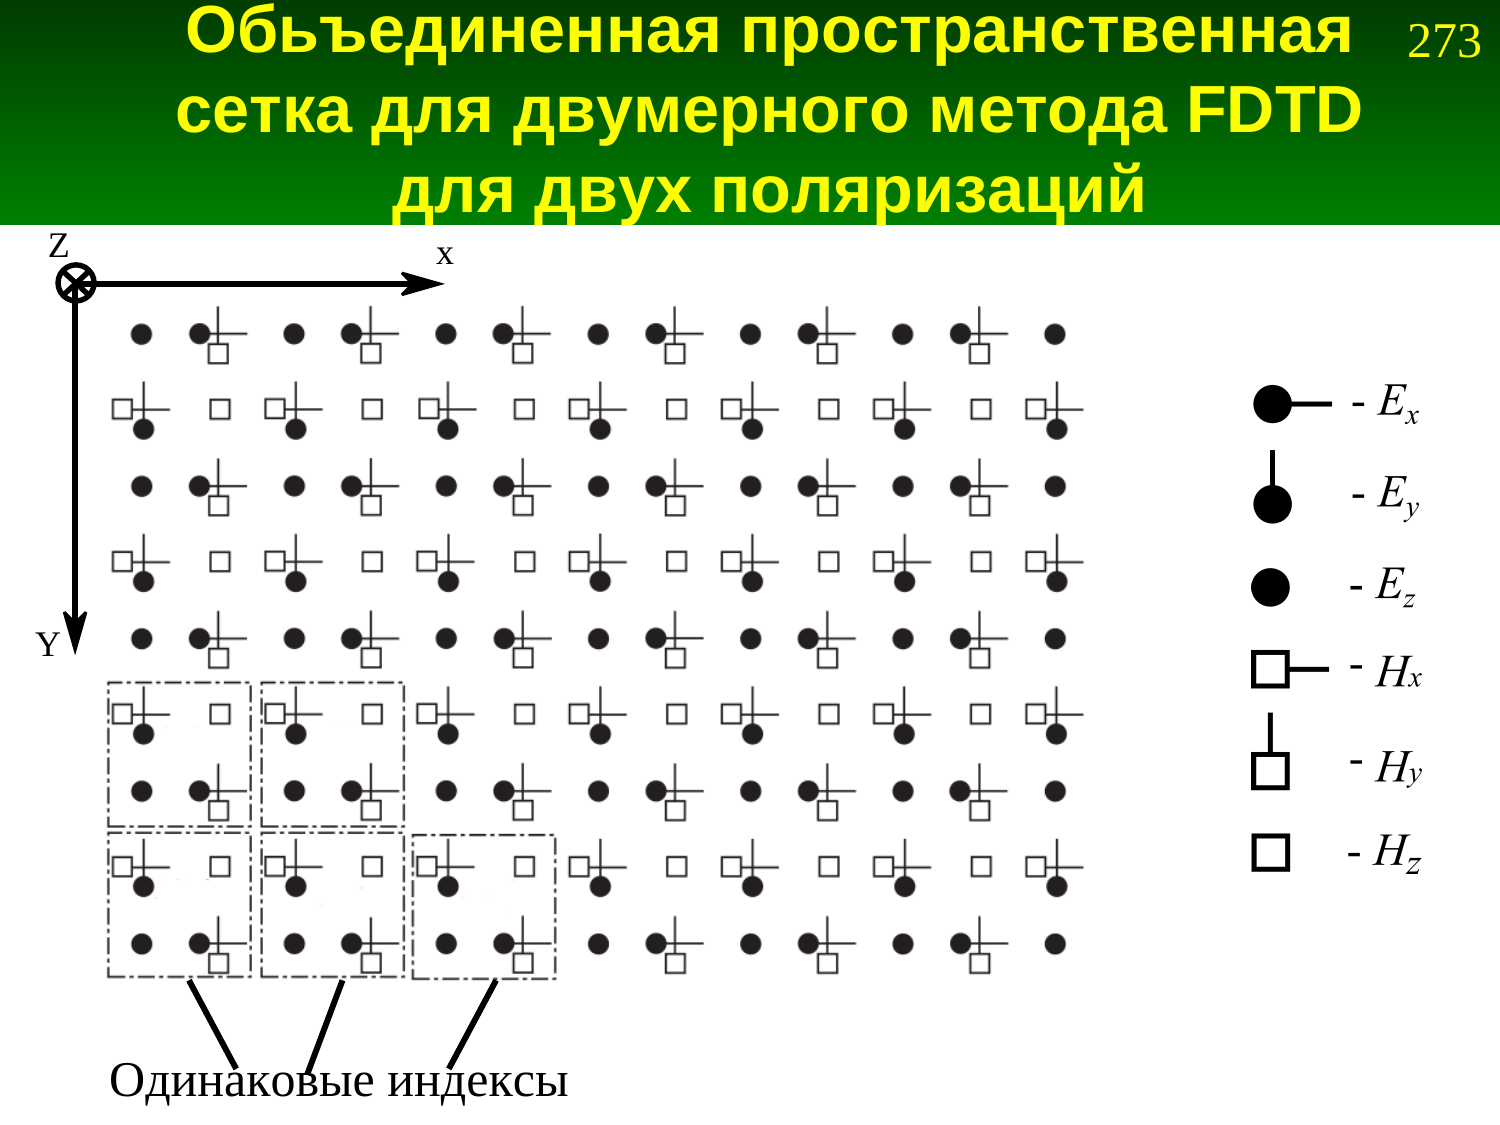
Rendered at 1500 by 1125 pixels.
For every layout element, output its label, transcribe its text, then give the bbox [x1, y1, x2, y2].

text_box Одинаковые индексы [94, 1039, 584, 1115]
picture [35, 233, 1111, 1012]
picture [1251, 371, 1459, 875]
title Обьъединенная пространственная сетка для двумерного метода FDTD для двух поляризаций [100, 0, 1441, 234]
